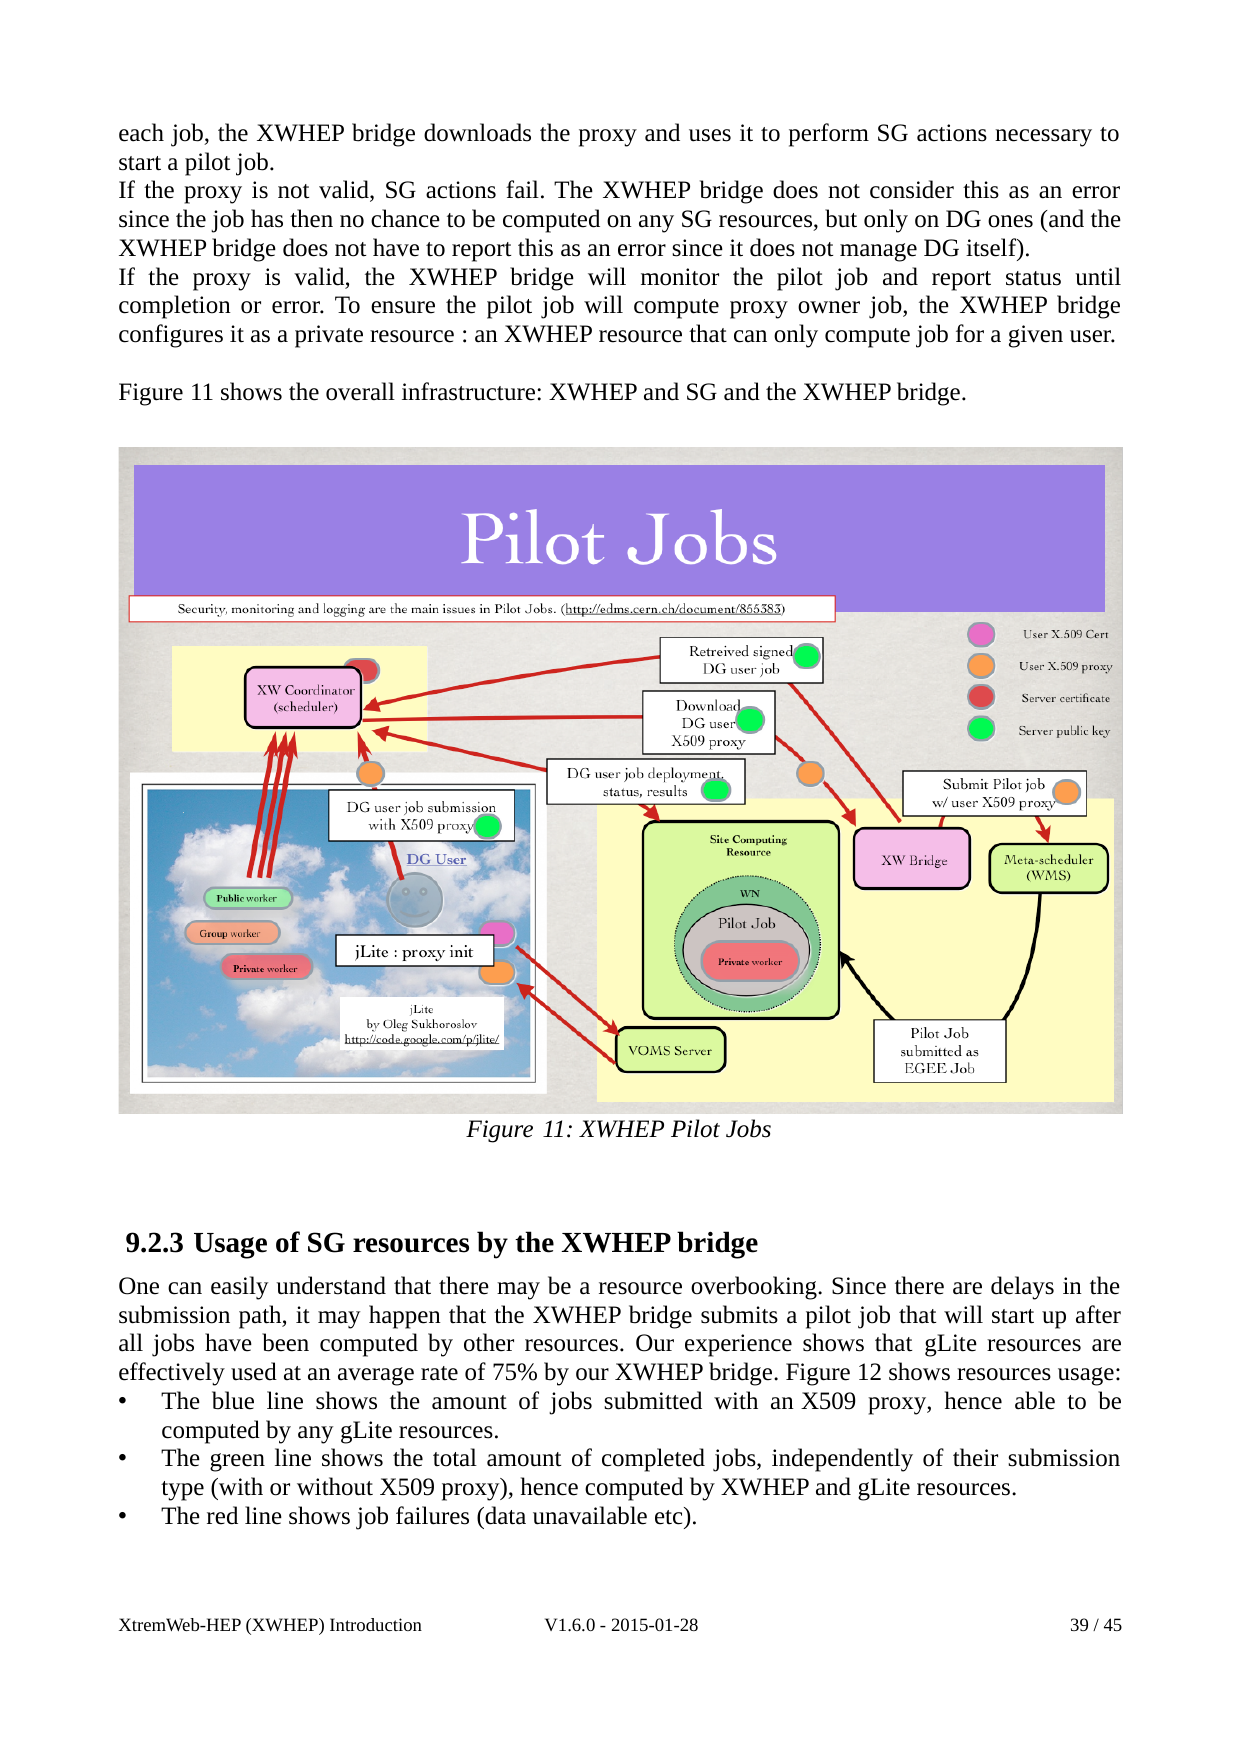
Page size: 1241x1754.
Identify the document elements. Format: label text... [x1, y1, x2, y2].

text If the proxy is not valid, SG actions fail. The XWHEP bridge does not consider this as an error since the job has then no chance to be computed on any SG resources, but only on DG ones (and the XWHEP bridge does not have to report this as an error since it does not manage DG itself). [118, 176, 1122, 262]
list The blue line shows the amount of jobs submitted with an X509 proxy, hence able to be computed by any gLite resources. [118, 1386, 1122, 1443]
text If the proxy is valid, the XWHEP bridge will monitor the pilot job and report status until completion or error. To ensure the pilot job will compute proxy owner job, the XWHEP bridge configures it as a private resource : an XWHEP resource that can only compute job for a given user. [118, 262, 1122, 348]
picture [118, 447, 1123, 1114]
text Figure 11 shows the overall infrastructure: XWHEP and SG and the XWHEP bridge. [118, 377, 1122, 406]
text One can easily understand that there may be a resource overbooking. Since there are delays in the submission path, it may happen that the XWHEP bridge submits a pilot job that will start up after all jobs have been computed by other resources. Our experience shows that gLite resources are effectively used at an average rate of 75% by our XWHEP bridge. Figure 12 shows resources usage: [118, 1271, 1122, 1386]
list The green line shows the total amount of completed jobs, independently of their submission type (with or without X509 proxy), hence computed by XWHEP and gLite resources. [118, 1443, 1122, 1501]
list The red line shows job failures (data unavailable etc). [118, 1501, 1122, 1530]
text each job, the XWHEP bridge downloads the proxy and uses it to perform SG actions necessary to start a pilot job. [118, 118, 1122, 176]
subtitle Usage of SG resources by the XWHEP bridge [118, 1225, 1122, 1258]
text Figure 11: XWHEP Pilot Jobs [118, 1114, 1122, 1142]
